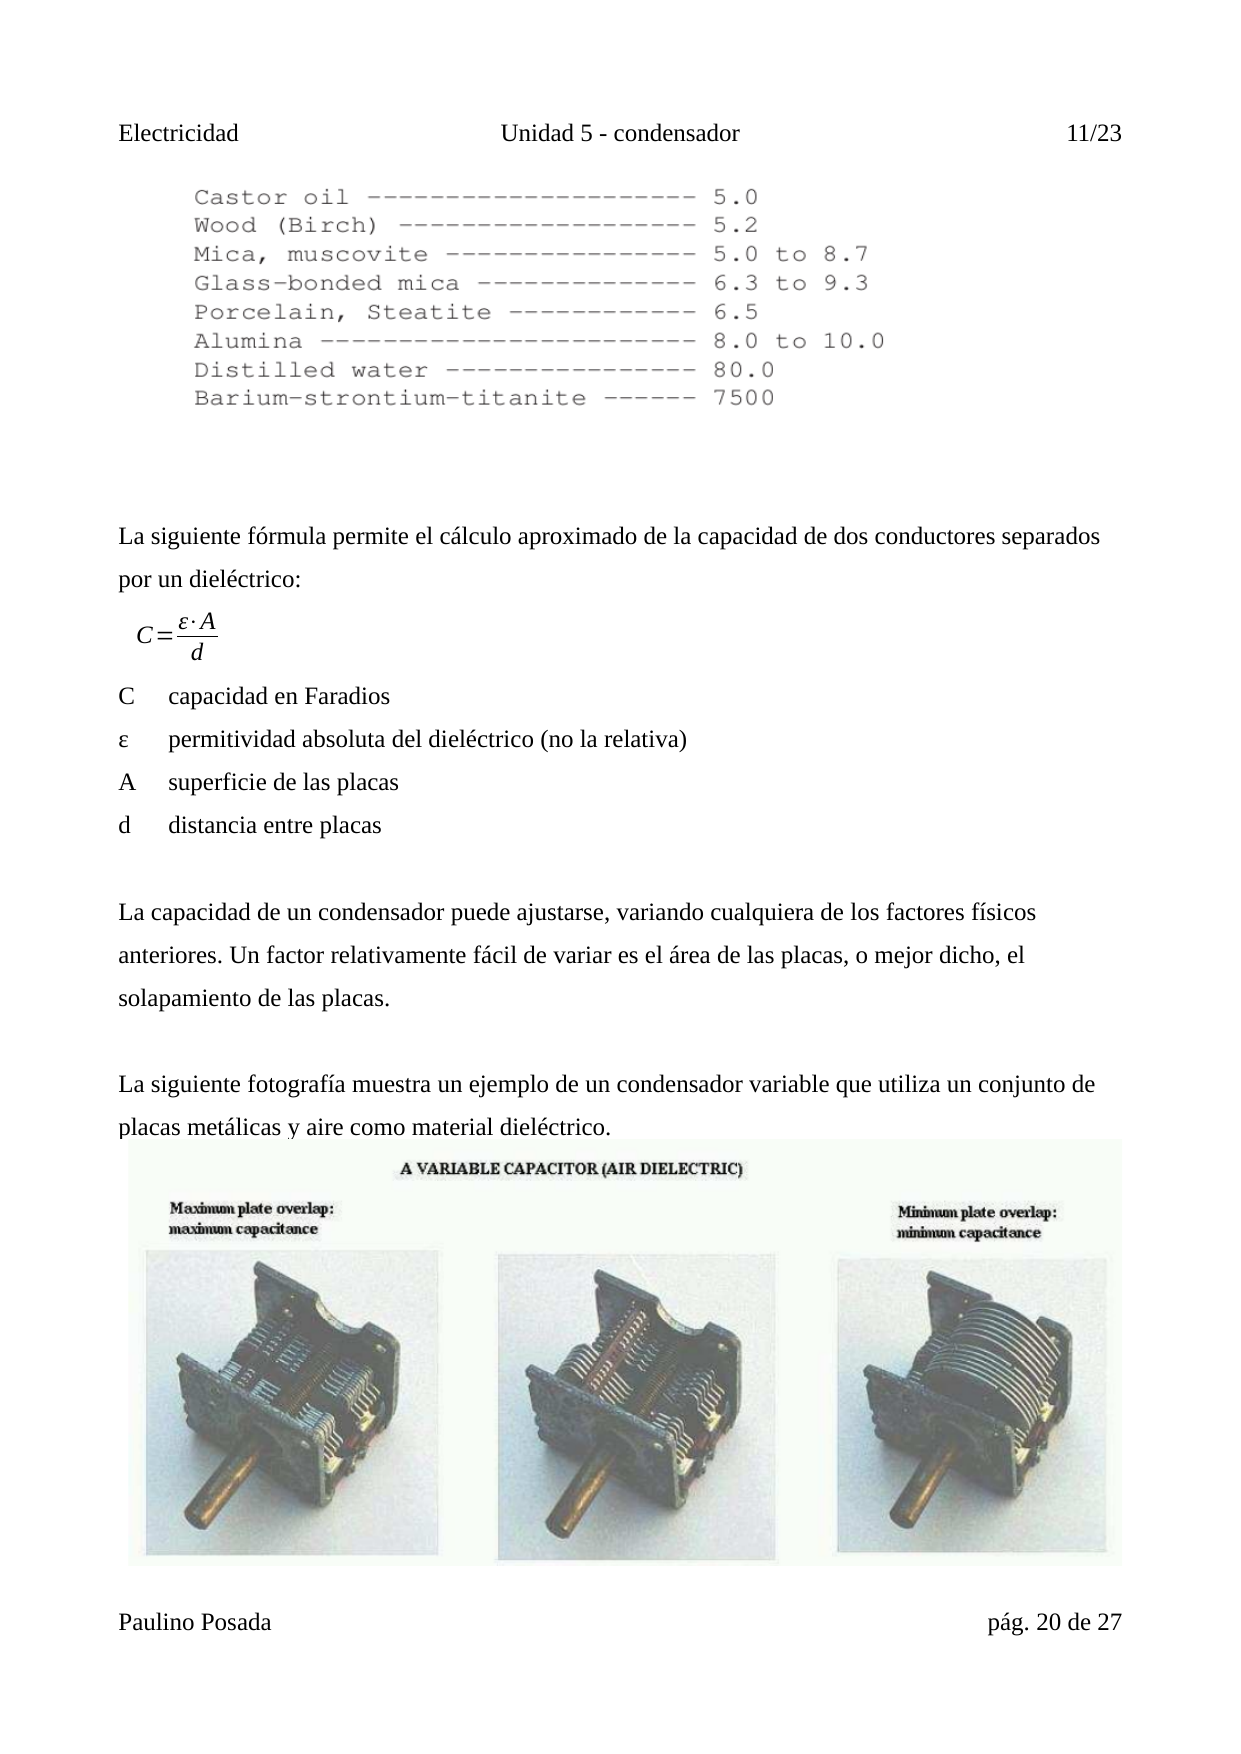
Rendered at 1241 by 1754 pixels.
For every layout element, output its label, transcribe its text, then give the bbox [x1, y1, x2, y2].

picture [118, 1139, 1123, 1566]
text La capacidad de un condensador puede ajustarse, variando cualquiera de los factores físicos anteriores. Un factor relativamente fácil de variar es el área de las placas, o mejor dicho, el solapamiento de las placas. [118, 897, 1122, 1012]
text d distancia entre placas [118, 810, 1122, 839]
text La siguiente fórmula permite el cálculo aproximado de la capacidad de dos conductores separados por un dieléctrico: [118, 521, 1122, 593]
text La siguiente fotografía muestra un ejemplo de un condensador variable que utiliza un conjunto de placas metálicas y aire como material dieléctrico. [118, 1069, 1122, 1139]
text C capacidad en Faradios [118, 681, 1122, 710]
picture [180, 176, 896, 425]
text A superficie de las placas [118, 767, 1122, 796]
text ε permitividad absoluta del dieléctrico (no la relativa) [118, 724, 1122, 753]
